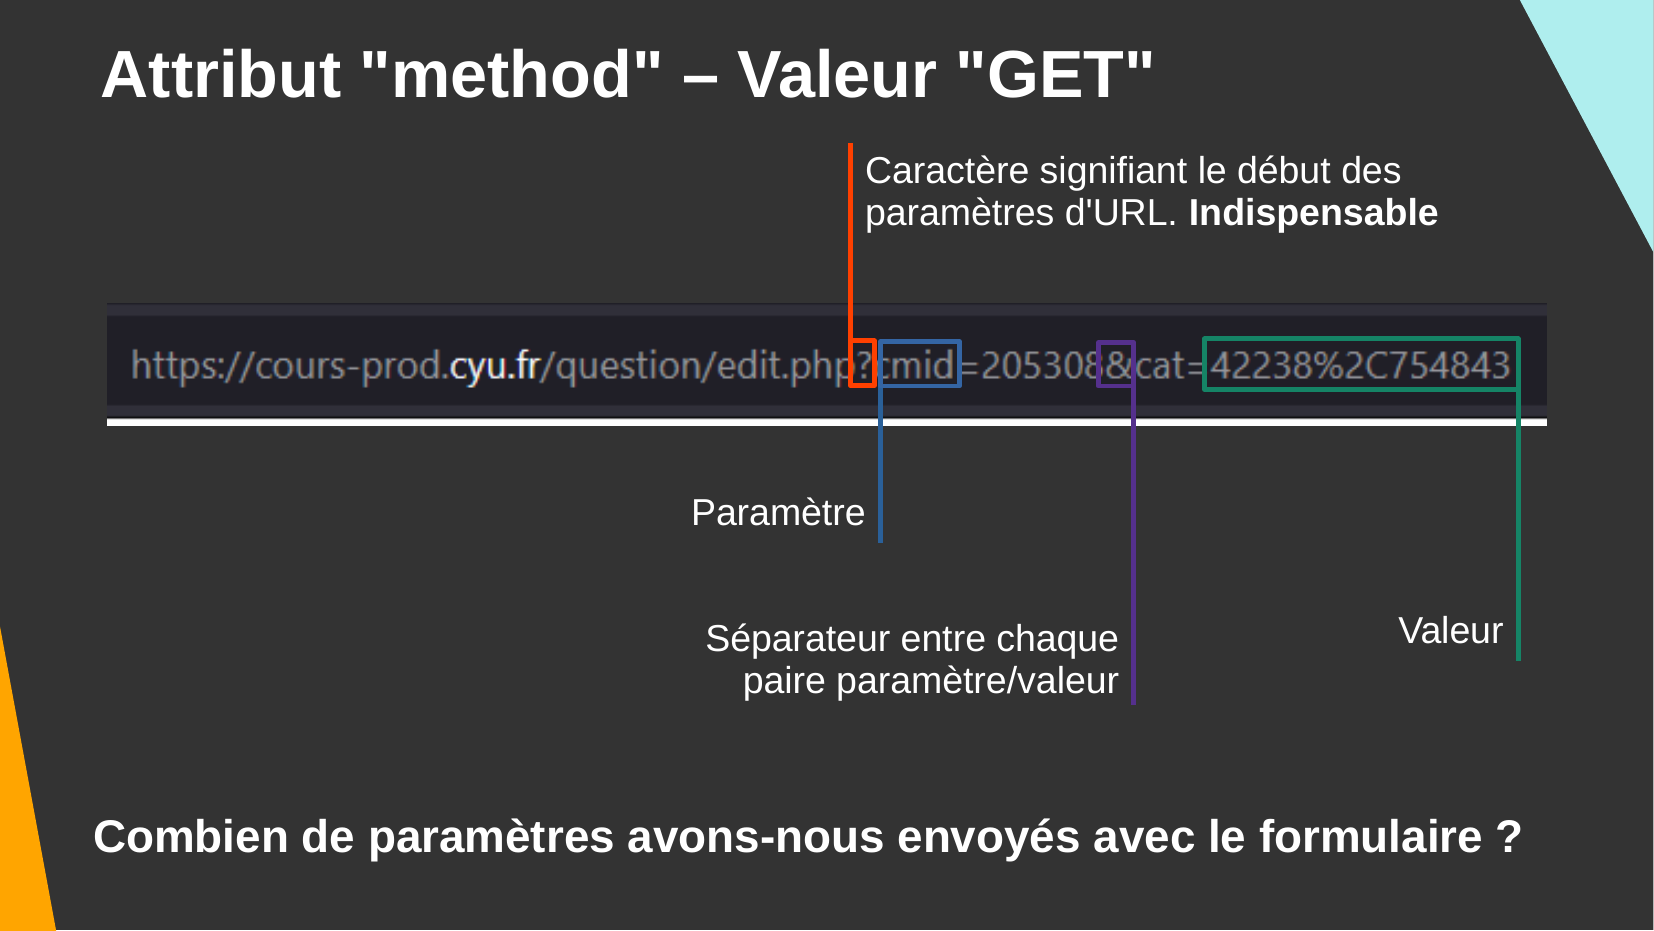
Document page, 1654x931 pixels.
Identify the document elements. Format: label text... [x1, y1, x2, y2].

picture [107, 303, 1547, 426]
picture [1207, 341, 1516, 387]
text_box Caractère signifiant le début des paramètres d'URL. Indispensable [850, 141, 1465, 241]
picture [1101, 345, 1131, 384]
text_box [1519, 0, 1654, 254]
title Attribut "method" – Valeur "GET" [82, 37, 1571, 114]
picture [883, 344, 957, 384]
text_box Combien de paramètres avons-nous envoyés avec le formulaire ? [23, 803, 1595, 909]
picture [853, 343, 872, 383]
text_box Paramètre [637, 484, 881, 544]
text_box Valeur [1275, 602, 1519, 662]
text_box [0, 626, 57, 931]
text_box Séparateur entre chaque paire paramètre/valeur [625, 610, 1134, 710]
